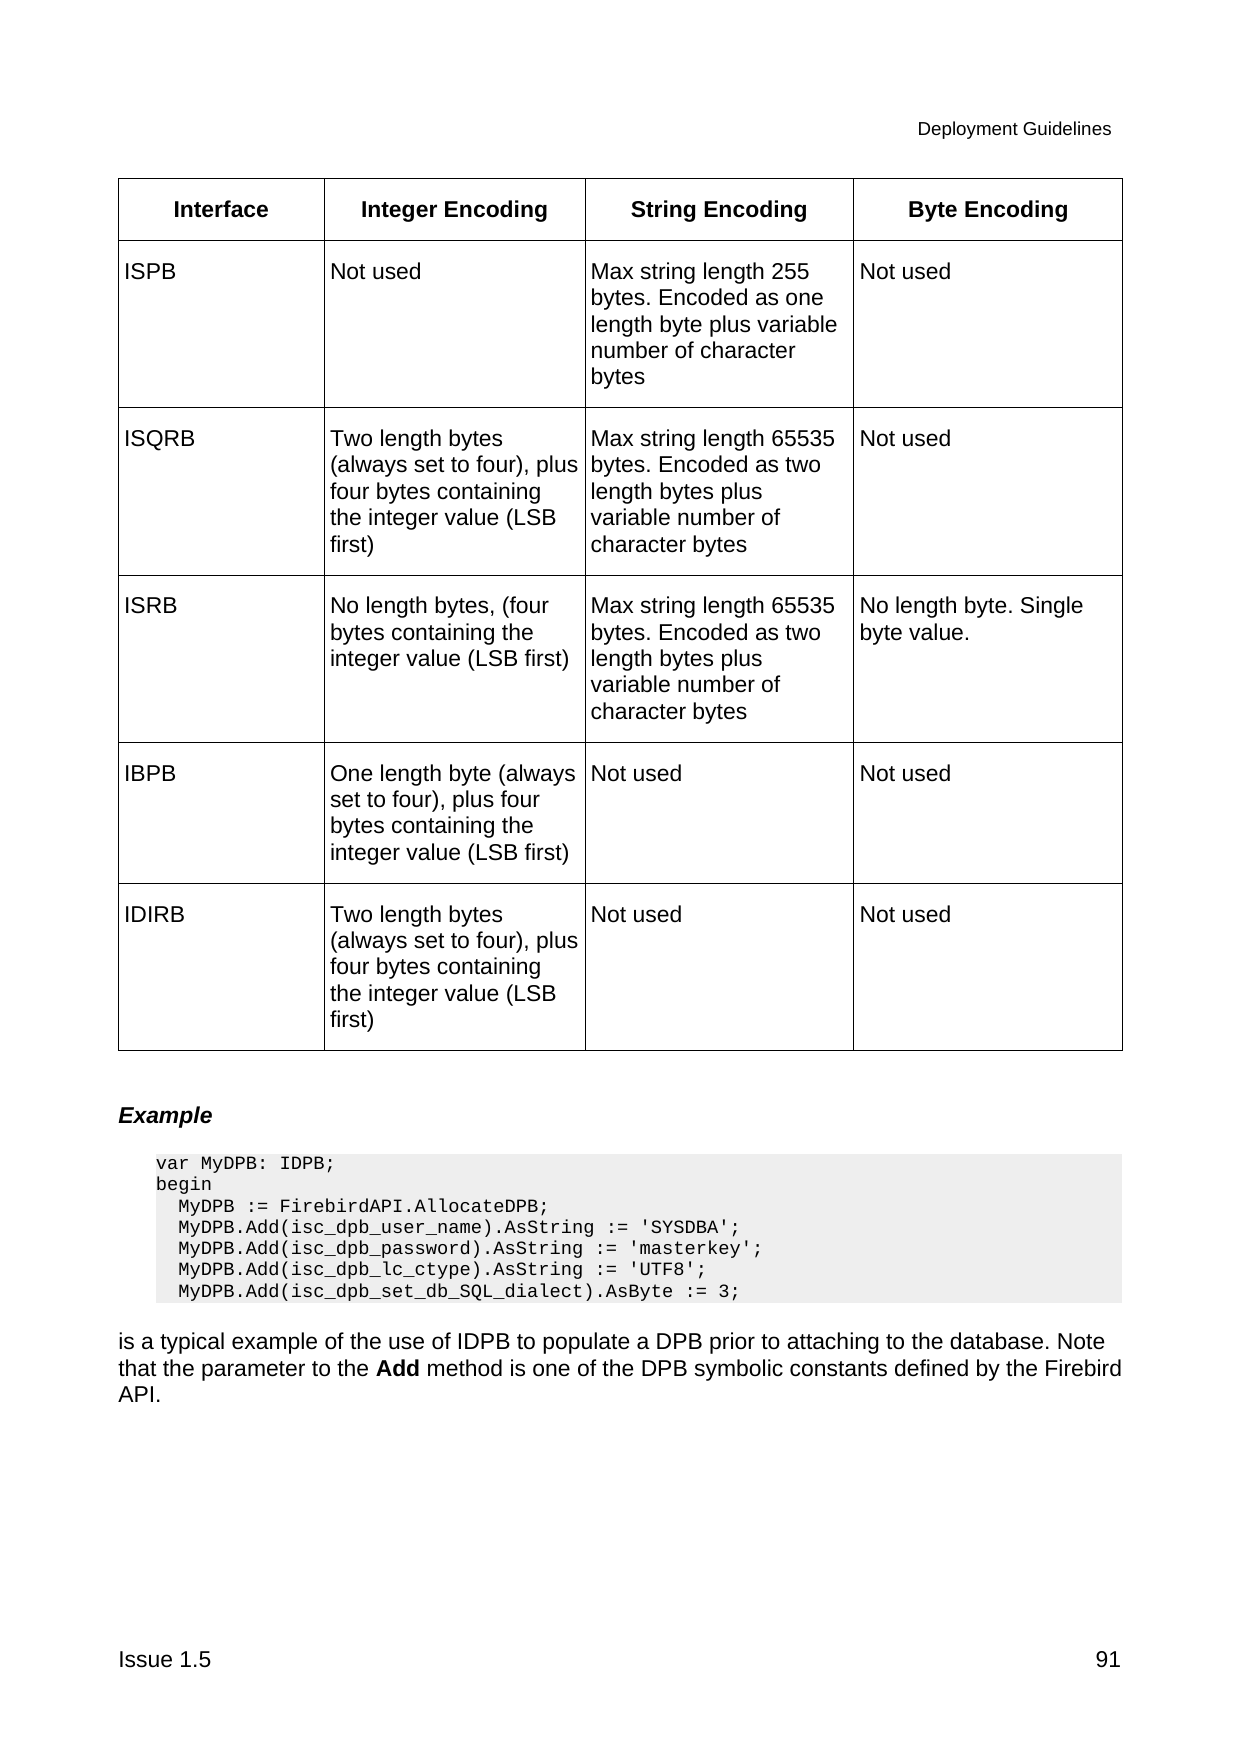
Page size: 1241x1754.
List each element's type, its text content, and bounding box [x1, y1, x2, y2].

table_cell IBPB [119, 743, 324, 883]
table_cell Max string length 255 bytes. Encoded as one length byte plus variable number of character bytes [586, 241, 853, 407]
table_cell ISPB [119, 241, 324, 407]
table_cell One length byte (always set to four), plus four bytes containing the integer value (LSB first) [325, 743, 585, 883]
table_header Byte Encoding [854, 179, 1122, 240]
text MyDPB.Add(isc_dpb_set_db_SQL_dialect).AsByte := 3; [156, 1281, 1122, 1303]
text MyDPB.Add(isc_dpb_user_name).AsString := 'SYSDBA'; [156, 1218, 1122, 1239]
text MyDPB := FirebirdAPI.AllocateDPB; [156, 1196, 1122, 1218]
text begin [156, 1175, 1122, 1196]
table_cell IDIRB [119, 884, 324, 1050]
table_header Interface [119, 179, 324, 240]
table_cell Two length bytes (always set to four), plus four bytes containing the integer value (LSB first) [325, 884, 585, 1050]
text var MyDPB: IDPB; [156, 1154, 1122, 1175]
table_cell Max string length 65535 bytes. Encoded as two length bytes plus variable number of character bytes [586, 408, 853, 574]
table_cell Not used [325, 241, 585, 407]
table_cell Not used [586, 884, 853, 1050]
table_cell Two length bytes (always set to four), plus four bytes containing the integer value (LSB first) [325, 408, 585, 574]
table_cell Not used [854, 241, 1122, 407]
table_cell Not used [854, 743, 1122, 883]
table_cell Max string length 65535 bytes. Encoded as two length bytes plus variable number of character bytes [586, 576, 853, 742]
text MyDPB.Add(isc_dpb_password).AsString := 'masterkey'; [156, 1239, 1122, 1260]
text MyDPB.Add(isc_dpb_lc_ctype).AsString := 'UTF8'; [156, 1260, 1122, 1281]
text Example [118, 1102, 1122, 1128]
table_header String Encoding [586, 179, 853, 240]
table_cell ISRB [119, 576, 324, 742]
table_cell No length bytes, (four bytes containing the integer value (LSB first) [325, 576, 585, 742]
table_cell ISQRB [119, 408, 324, 574]
table_cell No length byte. Single byte value. [854, 576, 1122, 742]
table_cell Not used [854, 884, 1122, 1050]
table_cell Not used [586, 743, 853, 883]
text is a typical example of the use of IDPB to populate a DPB prior to attaching to the database. Note that the parameter to the Add method is one of the DPB symbolic constants defined by the Firebird API. [118, 1328, 1122, 1407]
table_header Integer Encoding [325, 179, 585, 240]
table_cell Not used [854, 408, 1122, 574]
